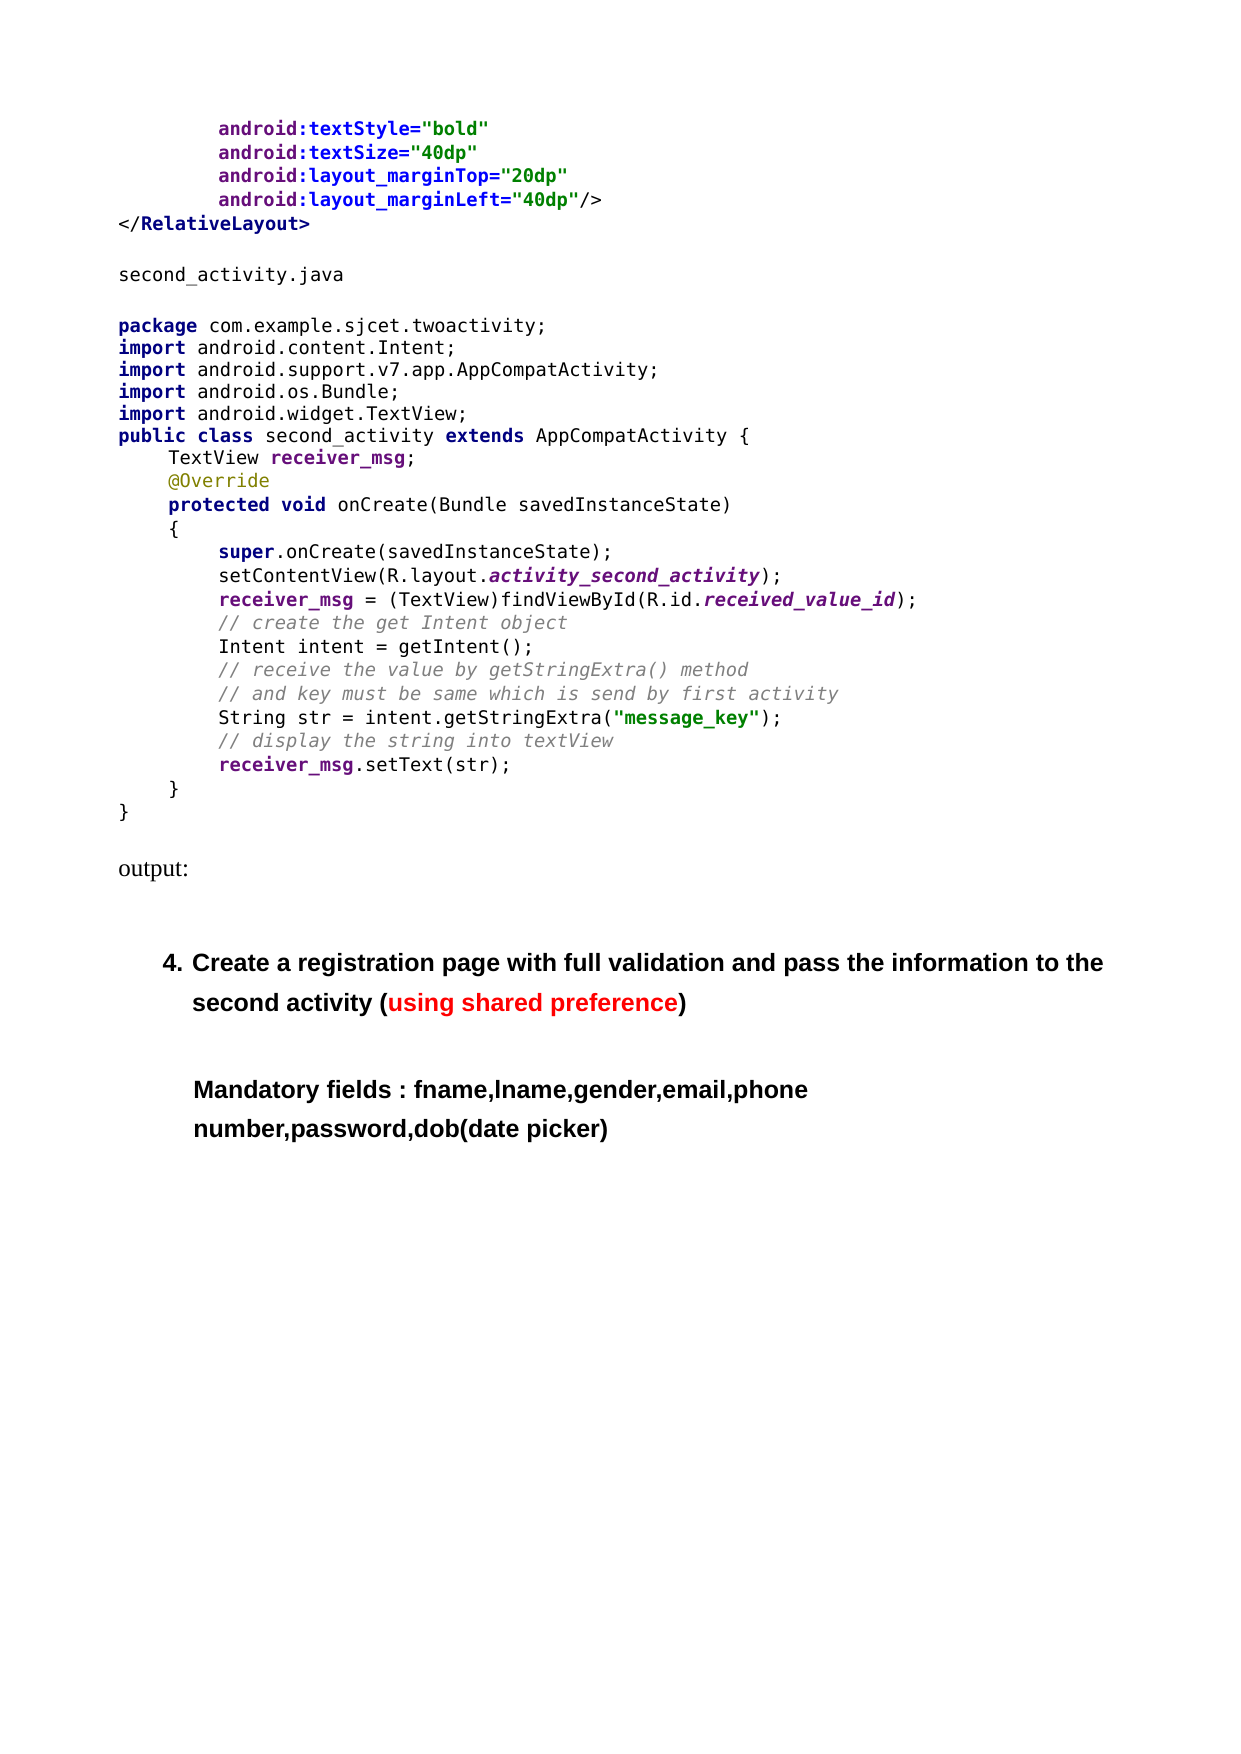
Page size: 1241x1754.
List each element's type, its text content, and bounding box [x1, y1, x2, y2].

text public class second_activity extends AppCompatActivity { [118, 425, 1122, 447]
text import android.os.Bundle; [118, 381, 1122, 403]
text setContentView(R.layout.activity_second_activity); [118, 565, 1122, 588]
text TextView receiver_msg; [118, 447, 1122, 470]
text import android.content.Intent; [118, 337, 1122, 359]
text { [118, 518, 1122, 541]
text } [118, 778, 1122, 801]
text output: [118, 853, 1122, 881]
list Create a registration page with full validation and pass the information to the second activity (using shared preference) [162, 948, 1122, 1016]
text android:layout_marginTop="20dp" [118, 165, 1122, 189]
text second_activity.java [118, 264, 1122, 286]
text package com.example.sjcet.twoactivity; [118, 315, 1122, 337]
text // and key must be same which is send by first activity [118, 683, 1122, 707]
text import android.support.v7.app.AppCompatActivity; [118, 359, 1122, 381]
text receiver_msg.setText(str); [118, 754, 1122, 778]
text android:layout_marginLeft="40dp"/> [118, 189, 1122, 213]
text </RelativeLayout> [118, 213, 1122, 234]
text // display the string into textView [118, 730, 1122, 754]
text super.onCreate(savedInstanceState); [118, 541, 1122, 565]
text protected void onCreate(Bundle savedInstanceState) [118, 494, 1122, 518]
text Intent intent = getIntent(); [118, 636, 1122, 659]
text // receive the value by getStringExtra() method [118, 659, 1122, 683]
text import android.widget.TextView; [118, 403, 1122, 425]
text receiver_msg = (TextView)findViewById(R.id.received_value_id); [118, 588, 1122, 612]
text android:textStyle="bold" [118, 118, 1122, 142]
text } [118, 801, 1122, 823]
text android:textSize="40dp" [118, 142, 1122, 165]
text // create the get Intent object [118, 612, 1122, 636]
text @Override [118, 470, 1122, 494]
text Mandatory fields : fname,lname,gender,email,phone number,password,dob(date picker) [193, 1075, 1122, 1143]
text String str = intent.getStringExtra("message_key"); [118, 707, 1122, 730]
